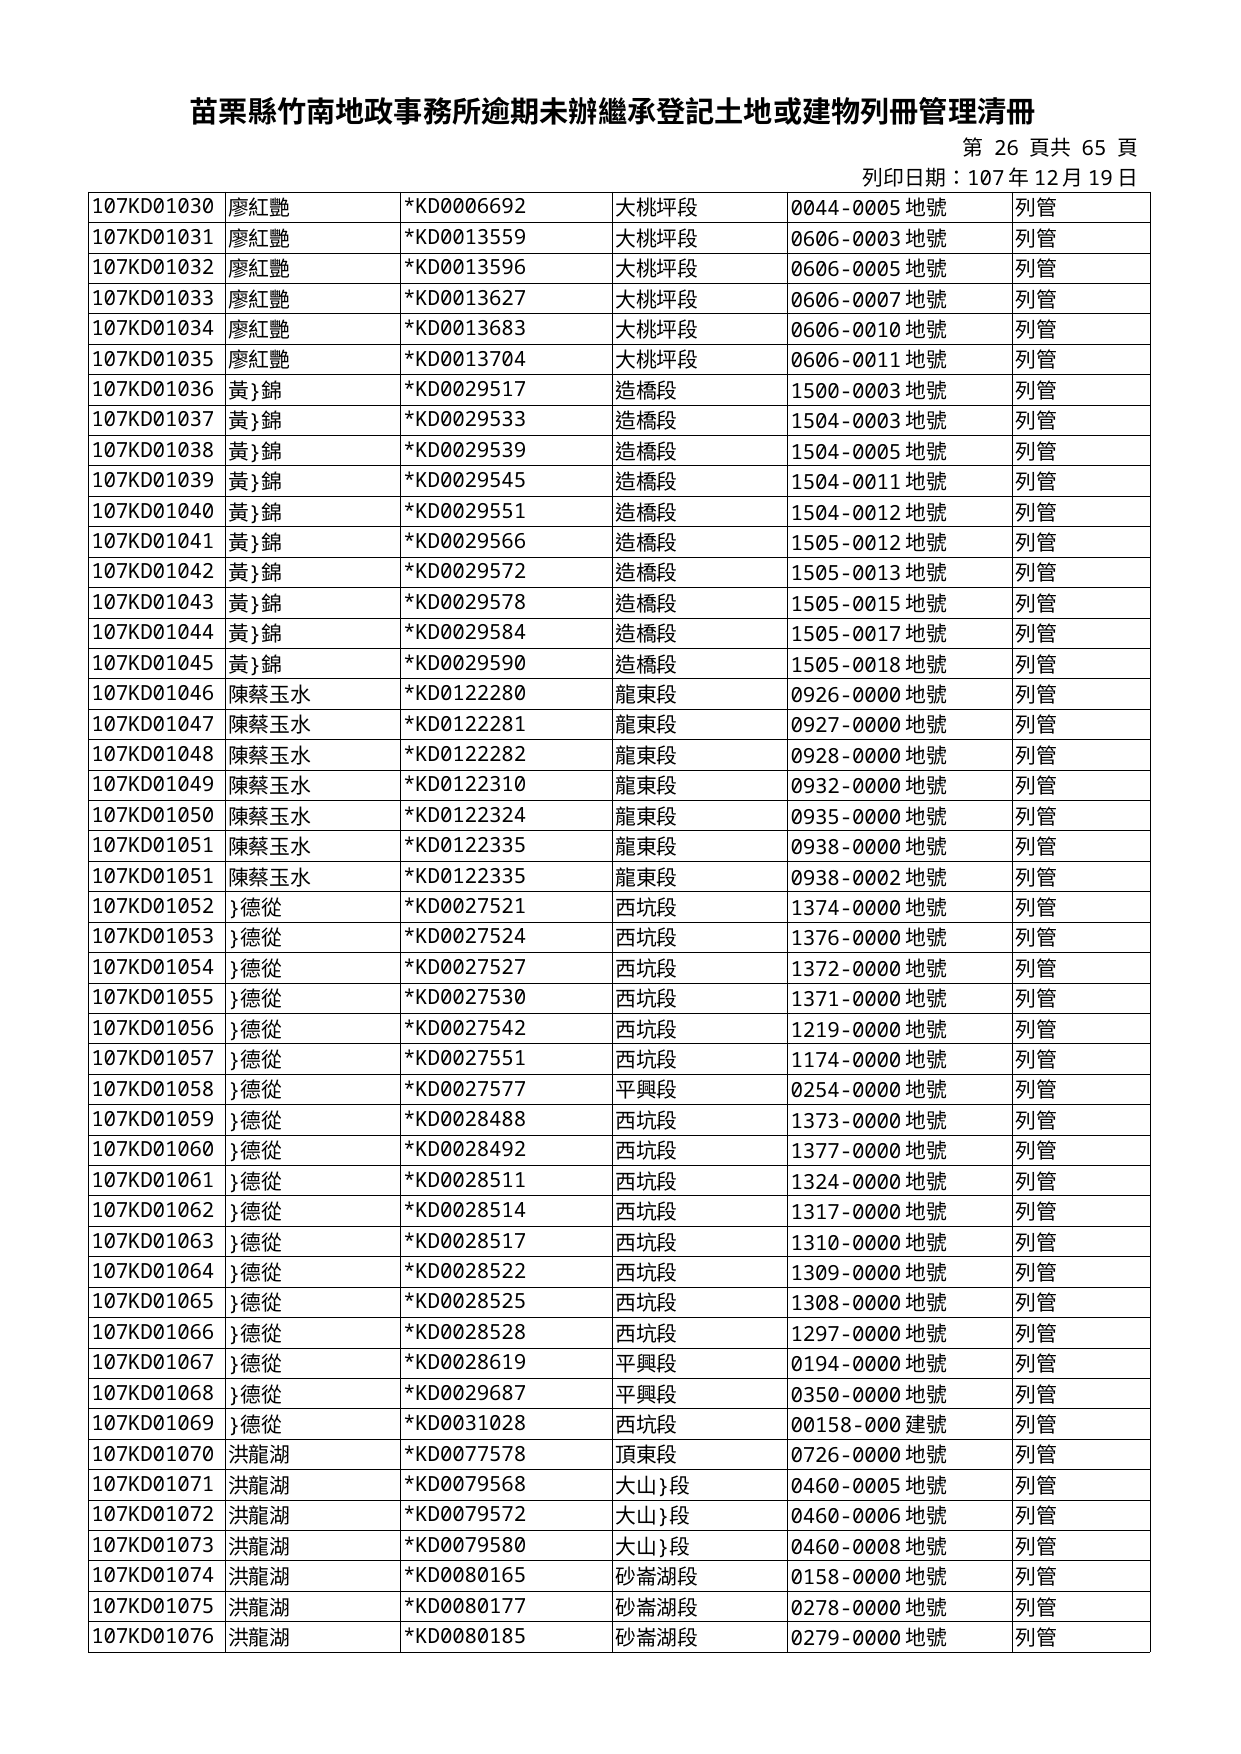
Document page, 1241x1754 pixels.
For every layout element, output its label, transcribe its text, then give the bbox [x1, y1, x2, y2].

table_cell 大桃坪段 [613, 345, 787, 374]
table_cell 造橋段 [613, 527, 787, 557]
table_cell 龍東段 [613, 679, 787, 709]
table_cell 列管 [1013, 771, 1150, 800]
table_cell 陳蔡玉水 [226, 740, 400, 769]
table_cell 洪龍湖 [226, 1592, 400, 1621]
table_cell 造橋段 [613, 649, 787, 678]
table_cell 列管 [1013, 1227, 1150, 1256]
table_cell *KD0079568 [401, 1470, 612, 1499]
table_cell *KD0013683 [401, 314, 612, 344]
table_cell 107KD01073 [89, 1531, 225, 1560]
table_cell *KD0028492 [401, 1136, 612, 1165]
table_cell 列管 [1013, 923, 1150, 952]
table_cell 1505-0013地號 [788, 558, 1012, 587]
table_cell 107KD01056 [89, 1014, 225, 1043]
table_cell }德從 [226, 1349, 400, 1378]
table_cell 列管 [1013, 1531, 1150, 1560]
table_cell 0932-0000地號 [788, 771, 1012, 800]
table_cell 造橋段 [613, 406, 787, 435]
table_cell 列管 [1013, 588, 1150, 617]
table_cell *KD0029566 [401, 527, 612, 557]
table_cell *KD0027530 [401, 984, 612, 1013]
table_cell 107KD01038 [89, 436, 225, 465]
table_cell }德從 [226, 1409, 400, 1439]
table_cell *KD0077578 [401, 1440, 612, 1469]
table_cell 列管 [1013, 831, 1150, 861]
table_cell 黃}錦 [226, 497, 400, 526]
table_cell 1505-0012地號 [788, 527, 1012, 557]
table_cell 107KD01031 [89, 223, 225, 252]
table_cell 107KD01037 [89, 406, 225, 435]
table_cell 0254-0000地號 [788, 1075, 1012, 1104]
table_cell 0350-0000地號 [788, 1379, 1012, 1408]
table_cell *KD0027527 [401, 953, 612, 982]
table_cell 列管 [1013, 223, 1150, 252]
table_cell 造橋段 [613, 436, 787, 465]
table_cell }德從 [226, 1196, 400, 1226]
table_cell 西坑段 [613, 1136, 787, 1165]
table_cell 西坑段 [613, 1014, 787, 1043]
table_cell 1504-0011地號 [788, 466, 1012, 496]
table_cell 107KD01034 [89, 314, 225, 344]
table_cell 大桃坪段 [613, 284, 787, 313]
table_cell *KD0013596 [401, 254, 612, 283]
table_cell 列管 [1013, 345, 1150, 374]
table_cell 列管 [1013, 1105, 1150, 1134]
table_cell 107KD01045 [89, 649, 225, 678]
table_cell 107KD01049 [89, 771, 225, 800]
table_cell *KD0029590 [401, 649, 612, 678]
table_cell 龍東段 [613, 801, 787, 830]
table_cell 列管 [1013, 1501, 1150, 1530]
table_cell *KD0122282 [401, 740, 612, 769]
table_cell 西坑段 [613, 1044, 787, 1074]
table_cell 107KD01035 [89, 345, 225, 374]
table_cell }德從 [226, 1014, 400, 1043]
table_cell *KD0027542 [401, 1014, 612, 1043]
table_cell *KD0028528 [401, 1318, 612, 1347]
table_cell *KD0029517 [401, 375, 612, 404]
table_cell 龍東段 [613, 740, 787, 769]
table_cell 大桃坪段 [613, 254, 787, 283]
table_cell *KD0029533 [401, 406, 612, 435]
table_cell 大山}段 [613, 1531, 787, 1560]
table_cell *KD0028525 [401, 1288, 612, 1317]
table_cell 1219-0000地號 [788, 1014, 1012, 1043]
table_cell 0194-0000地號 [788, 1349, 1012, 1378]
table_cell 列管 [1013, 1592, 1150, 1621]
table_cell 列管 [1013, 619, 1150, 648]
table_cell 列管 [1013, 1379, 1150, 1408]
table_cell 1174-0000地號 [788, 1044, 1012, 1074]
table_cell 1500-0003地號 [788, 375, 1012, 404]
table_cell 0606-0003地號 [788, 223, 1012, 252]
table_cell 列管 [1013, 679, 1150, 709]
table_cell 1376-0000地號 [788, 923, 1012, 952]
table_cell 1505-0018地號 [788, 649, 1012, 678]
table_cell 107KD01062 [89, 1196, 225, 1226]
table_cell 列管 [1013, 466, 1150, 496]
table_cell 107KD01048 [89, 740, 225, 769]
table_cell 列管 [1013, 1440, 1150, 1469]
table_cell 列管 [1013, 1288, 1150, 1317]
table_cell *KD0080185 [401, 1622, 612, 1652]
table_cell }德從 [226, 1136, 400, 1165]
table_cell 0460-0005地號 [788, 1470, 1012, 1499]
table_cell 西坑段 [613, 984, 787, 1013]
table_cell 造橋段 [613, 588, 787, 617]
table_cell 龍東段 [613, 862, 787, 891]
table_cell 西坑段 [613, 1227, 787, 1256]
table_cell 列管 [1013, 1166, 1150, 1195]
table_cell 造橋段 [613, 558, 787, 587]
table_cell 0926-0000地號 [788, 679, 1012, 709]
table_cell 1317-0000地號 [788, 1196, 1012, 1226]
table_cell 107KD01072 [89, 1501, 225, 1530]
table_cell *KD0006692 [401, 193, 612, 222]
table_cell 107KD01065 [89, 1288, 225, 1317]
table_cell 西坑段 [613, 1257, 787, 1287]
table_cell *KD0027551 [401, 1044, 612, 1074]
table_cell 列管 [1013, 801, 1150, 830]
table_cell 砂崙湖段 [613, 1592, 787, 1621]
table_cell 1373-0000地號 [788, 1105, 1012, 1134]
table_cell 0460-0006地號 [788, 1501, 1012, 1530]
table_cell *KD0122310 [401, 771, 612, 800]
table_cell 107KD01039 [89, 466, 225, 496]
table_cell *KD0029572 [401, 558, 612, 587]
table_cell 造橋段 [613, 619, 787, 648]
table_cell *KD0027577 [401, 1075, 612, 1104]
table_cell 0938-0002地號 [788, 862, 1012, 891]
table_cell 00158-000建號 [788, 1409, 1012, 1439]
table_cell 0279-0000地號 [788, 1622, 1012, 1652]
table_cell 廖紅艷 [226, 345, 400, 374]
table_cell 洪龍湖 [226, 1561, 400, 1591]
table_cell 1310-0000地號 [788, 1227, 1012, 1256]
table_cell 西坑段 [613, 923, 787, 952]
table_cell 平興段 [613, 1075, 787, 1104]
table_cell 0606-0011地號 [788, 345, 1012, 374]
table_cell 西坑段 [613, 1196, 787, 1226]
table_cell 107KD01076 [89, 1622, 225, 1652]
table_cell *KD0122280 [401, 679, 612, 709]
table_cell 107KD01041 [89, 527, 225, 557]
table_cell 平興段 [613, 1379, 787, 1408]
table_cell }德從 [226, 1318, 400, 1347]
table_cell *KD0028522 [401, 1257, 612, 1287]
table_cell 列管 [1013, 1470, 1150, 1499]
table_cell 大桃坪段 [613, 223, 787, 252]
table_cell 列管 [1013, 406, 1150, 435]
table_cell 陳蔡玉水 [226, 862, 400, 891]
table_cell 0606-0007地號 [788, 284, 1012, 313]
table_cell 黃}錦 [226, 527, 400, 557]
table_cell *KD0029539 [401, 436, 612, 465]
table_cell *KD0029687 [401, 1379, 612, 1408]
table_cell 107KD01033 [89, 284, 225, 313]
table_cell 107KD01060 [89, 1136, 225, 1165]
table_cell *KD0029578 [401, 588, 612, 617]
table_cell 黃}錦 [226, 649, 400, 678]
table_cell 造橋段 [613, 466, 787, 496]
table_cell *KD0122335 [401, 862, 612, 891]
table_cell *KD0028619 [401, 1349, 612, 1378]
table_cell 107KD01063 [89, 1227, 225, 1256]
table_cell 0938-0000地號 [788, 831, 1012, 861]
table_cell 列管 [1013, 284, 1150, 313]
table_cell 1505-0015地號 [788, 588, 1012, 617]
table_cell 107KD01057 [89, 1044, 225, 1074]
table_cell 廖紅艷 [226, 223, 400, 252]
table_cell 0606-0005地號 [788, 254, 1012, 283]
table_cell 0935-0000地號 [788, 801, 1012, 830]
table_cell 洪龍湖 [226, 1440, 400, 1469]
table_cell 列管 [1013, 862, 1150, 891]
table_cell 0044-0005地號 [788, 193, 1012, 222]
table_cell 107KD01071 [89, 1470, 225, 1499]
table_cell 1297-0000地號 [788, 1318, 1012, 1347]
table_cell 西坑段 [613, 953, 787, 982]
table_cell 洪龍湖 [226, 1531, 400, 1560]
table_cell 0606-0010地號 [788, 314, 1012, 344]
table_cell 107KD01051 [89, 831, 225, 861]
table_cell *KD0027521 [401, 892, 612, 922]
table_cell 107KD01036 [89, 375, 225, 404]
table_cell }德從 [226, 1288, 400, 1317]
table_cell *KD0013627 [401, 284, 612, 313]
table_cell 0460-0008地號 [788, 1531, 1012, 1560]
table_cell 107KD01055 [89, 984, 225, 1013]
table_cell 107KD01058 [89, 1075, 225, 1104]
table_cell }德從 [226, 1257, 400, 1287]
table_cell 西坑段 [613, 1409, 787, 1439]
table_cell 龍東段 [613, 710, 787, 739]
table_cell }德從 [226, 1044, 400, 1074]
table_cell *KD0013704 [401, 345, 612, 374]
table_cell 西坑段 [613, 1288, 787, 1317]
table_cell 列管 [1013, 1136, 1150, 1165]
table_cell *KD0029551 [401, 497, 612, 526]
table_cell *KD0122281 [401, 710, 612, 739]
table_cell 黃}錦 [226, 619, 400, 648]
table_cell 107KD01067 [89, 1349, 225, 1378]
table_cell 107KD01069 [89, 1409, 225, 1439]
table_cell 107KD01053 [89, 923, 225, 952]
table_cell 洪龍湖 [226, 1501, 400, 1530]
table_cell 列管 [1013, 193, 1150, 222]
table_cell 107KD01043 [89, 588, 225, 617]
table_cell 107KD01059 [89, 1105, 225, 1134]
table_cell 1309-0000地號 [788, 1257, 1012, 1287]
table_cell 陳蔡玉水 [226, 679, 400, 709]
table_cell 107KD01050 [89, 801, 225, 830]
table_cell 107KD01040 [89, 497, 225, 526]
table_cell *KD0028514 [401, 1196, 612, 1226]
table_cell 列管 [1013, 375, 1150, 404]
table_cell *KD0028511 [401, 1166, 612, 1195]
table_cell 列管 [1013, 527, 1150, 557]
table_cell }德從 [226, 953, 400, 982]
table_cell 列管 [1013, 1196, 1150, 1226]
table_cell 西坑段 [613, 892, 787, 922]
table_cell 陳蔡玉水 [226, 710, 400, 739]
table_cell }德從 [226, 1227, 400, 1256]
table_cell 陳蔡玉水 [226, 771, 400, 800]
table_cell 107KD01061 [89, 1166, 225, 1195]
table_cell 1504-0003地號 [788, 406, 1012, 435]
table_cell 陳蔡玉水 [226, 831, 400, 861]
table_cell 107KD01074 [89, 1561, 225, 1591]
table_cell 西坑段 [613, 1105, 787, 1134]
table_cell 107KD01054 [89, 953, 225, 982]
table_cell 龍東段 [613, 771, 787, 800]
table_cell 列管 [1013, 558, 1150, 587]
table_cell }德從 [226, 923, 400, 952]
table_cell }德從 [226, 1105, 400, 1134]
table_cell 黃}錦 [226, 436, 400, 465]
table_cell 107KD01070 [89, 1440, 225, 1469]
table_cell 龍東段 [613, 831, 787, 861]
table_cell *KD0122324 [401, 801, 612, 830]
table_cell 1504-0012地號 [788, 497, 1012, 526]
table_cell 1374-0000地號 [788, 892, 1012, 922]
table_cell 107KD01044 [89, 619, 225, 648]
table_cell 列管 [1013, 984, 1150, 1013]
table_cell 107KD01068 [89, 1379, 225, 1408]
table_cell 1372-0000地號 [788, 953, 1012, 982]
table_cell }德從 [226, 1166, 400, 1195]
table_cell 107KD01066 [89, 1318, 225, 1347]
table_cell 列管 [1013, 953, 1150, 982]
table_cell 列管 [1013, 892, 1150, 922]
table_cell *KD0031028 [401, 1409, 612, 1439]
table_cell }德從 [226, 984, 400, 1013]
table_cell 0278-0000地號 [788, 1592, 1012, 1621]
table_cell *KD0013559 [401, 223, 612, 252]
table_cell 廖紅艷 [226, 284, 400, 313]
table_cell 廖紅艷 [226, 314, 400, 344]
table_cell 洪龍湖 [226, 1470, 400, 1499]
table_cell *KD0029584 [401, 619, 612, 648]
table_cell 107KD01064 [89, 1257, 225, 1287]
table_cell 列管 [1013, 1044, 1150, 1074]
table_cell 列管 [1013, 1075, 1150, 1104]
table_cell 列管 [1013, 1561, 1150, 1591]
table_cell 107KD01075 [89, 1592, 225, 1621]
table_cell 107KD01030 [89, 193, 225, 222]
table_cell *KD0122335 [401, 831, 612, 861]
table_cell 列管 [1013, 1622, 1150, 1652]
table_cell 列管 [1013, 740, 1150, 769]
table_cell 西坑段 [613, 1166, 787, 1195]
table_cell 列管 [1013, 254, 1150, 283]
table_cell 0928-0000地號 [788, 740, 1012, 769]
table_cell 大山}段 [613, 1501, 787, 1530]
table_cell 107KD01032 [89, 254, 225, 283]
table_cell 1324-0000地號 [788, 1166, 1012, 1195]
table_cell 107KD01042 [89, 558, 225, 587]
table_cell 造橋段 [613, 497, 787, 526]
table_cell 廖紅艷 [226, 254, 400, 283]
table_cell 1504-0005地號 [788, 436, 1012, 465]
table_cell 造橋段 [613, 375, 787, 404]
table_cell 黃}錦 [226, 466, 400, 496]
table_cell 列管 [1013, 314, 1150, 344]
table_cell *KD0079580 [401, 1531, 612, 1560]
table_cell }德從 [226, 1379, 400, 1408]
table_cell *KD0080165 [401, 1561, 612, 1591]
table_cell 陳蔡玉水 [226, 801, 400, 830]
table_cell 0158-0000地號 [788, 1561, 1012, 1591]
table_cell 大山}段 [613, 1470, 787, 1499]
table_cell 1308-0000地號 [788, 1288, 1012, 1317]
table_cell 1371-0000地號 [788, 984, 1012, 1013]
table_cell }德從 [226, 892, 400, 922]
table_cell 列管 [1013, 710, 1150, 739]
table_cell 列管 [1013, 1409, 1150, 1439]
table_cell 平興段 [613, 1349, 787, 1378]
table_cell 107KD01046 [89, 679, 225, 709]
table_cell *KD0080177 [401, 1592, 612, 1621]
table_cell *KD0029545 [401, 466, 612, 496]
table_cell 頂東段 [613, 1440, 787, 1469]
table_cell 大桃坪段 [613, 193, 787, 222]
table_cell 大桃坪段 [613, 314, 787, 344]
table_cell 1377-0000地號 [788, 1136, 1012, 1165]
table_cell 黃}錦 [226, 588, 400, 617]
table_cell *KD0027524 [401, 923, 612, 952]
table_cell 列管 [1013, 497, 1150, 526]
table_cell 列管 [1013, 1349, 1150, 1378]
table_cell 列管 [1013, 1014, 1150, 1043]
table_cell 西坑段 [613, 1318, 787, 1347]
table_cell 107KD01047 [89, 710, 225, 739]
table_cell 列管 [1013, 649, 1150, 678]
table_cell 廖紅艷 [226, 193, 400, 222]
table_cell 黃}錦 [226, 558, 400, 587]
table_cell *KD0079572 [401, 1501, 612, 1530]
table_cell 黃}錦 [226, 406, 400, 435]
table_cell }德從 [226, 1075, 400, 1104]
table_cell *KD0028488 [401, 1105, 612, 1134]
table_cell 黃}錦 [226, 375, 400, 404]
table_cell 列管 [1013, 1257, 1150, 1287]
table_cell 洪龍湖 [226, 1622, 400, 1652]
table_cell 1505-0017地號 [788, 619, 1012, 648]
table_cell 砂崙湖段 [613, 1622, 787, 1652]
table_cell *KD0028517 [401, 1227, 612, 1256]
table_cell 列管 [1013, 1318, 1150, 1347]
table_cell 0927-0000地號 [788, 710, 1012, 739]
table_cell 107KD01052 [89, 892, 225, 922]
table_cell 砂崙湖段 [613, 1561, 787, 1591]
table_cell 0726-0000地號 [788, 1440, 1012, 1469]
table_cell 107KD01051 [89, 862, 225, 891]
table_cell 列管 [1013, 436, 1150, 465]
